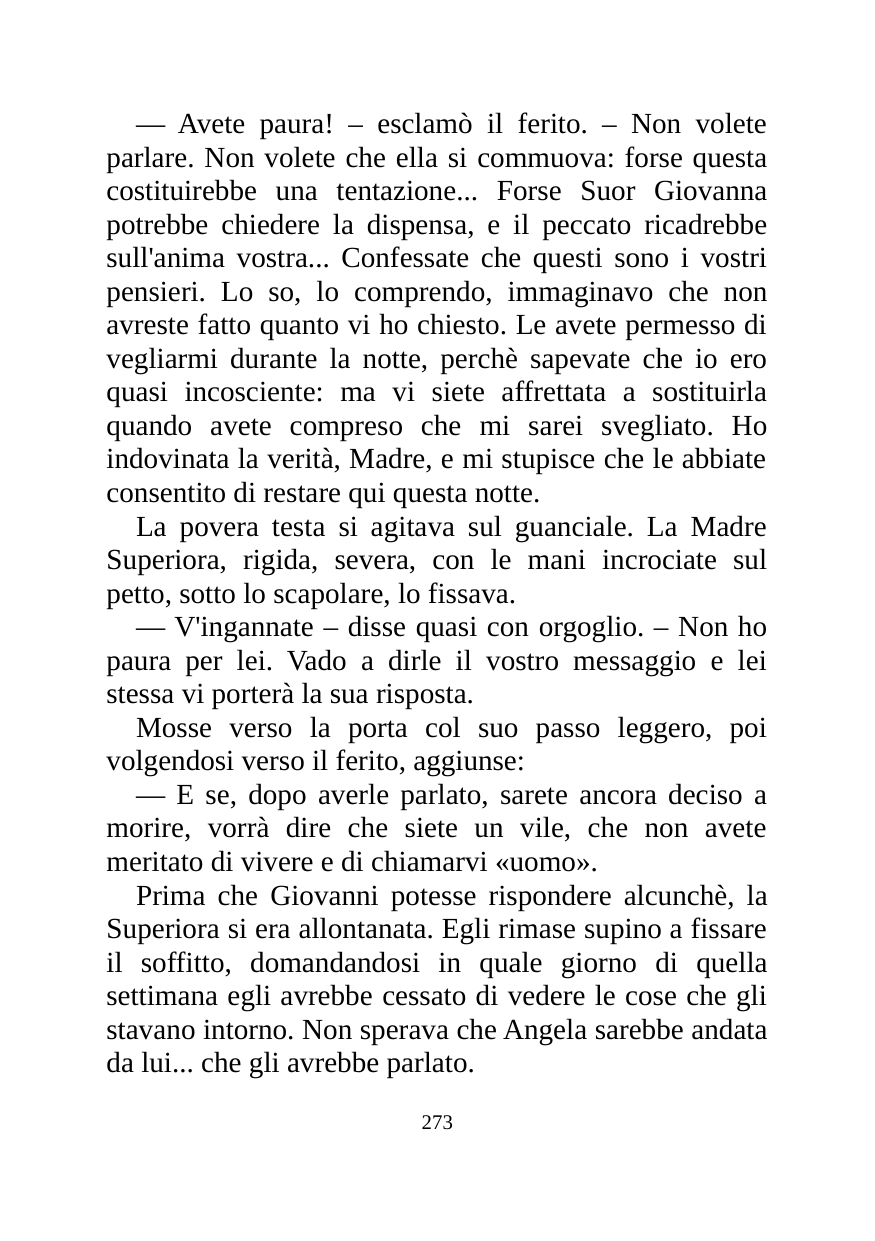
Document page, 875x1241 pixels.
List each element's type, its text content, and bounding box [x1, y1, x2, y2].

text — E se, dopo averle parlato, sarete ancora deciso a morire, vorrà dire che siete un vile, che non avete meritato di vivere e di chiamarvi «uomo». [106, 777, 768, 878]
text — Avete paura! – esclamò il ferito. – Non volete parlare. Non volete che ella si commuova: forse questa costituirebbe una tentazione... Forse Suor Giovanna potrebbe chiedere la dispensa, e il peccato ricadrebbe sull'anima vostra... Confessate che questi sono i vostri pensieri. Lo so, lo comprendo, immaginavo che non avreste fatto quanto vi ho chiesto. Le avete permesso di vegliarmi durante la notte, perchè sapevate che io ero quasi incosciente: ma vi siete affrettata a sostituirla quando avete compreso che mi sarei svegliato. Ho indovinata la verità, Madre, e mi stupisce che le abbiate consentito di restare qui questa notte. [106, 106, 768, 509]
text — V'ingannate – disse quasi con orgoglio. – Non ho paura per lei. Vado a dirle il vostro messaggio e lei stessa vi porterà la sua risposta. [106, 609, 768, 710]
text La povera testa si agitava sul guanciale. La Madre Superiora, rigida, severa, con le mani incrociate sul petto, sotto lo scapolare, lo fissava. [106, 509, 768, 609]
text Prima che Giovanni potesse rispondere alcunchè, la Superiora si era allontanata. Egli rimase supino a fissare il soffitto, domandandosi in quale giorno di quella settimana egli avrebbe cessato di vedere le cose che gli stavano intorno. Non sperava che Angela sarebbe andata da lui... che gli avrebbe parlato. [106, 878, 768, 1079]
text Mosse verso la porta col suo passo leggero, poi volgendosi verso il ferito, aggiunse: [106, 710, 768, 777]
